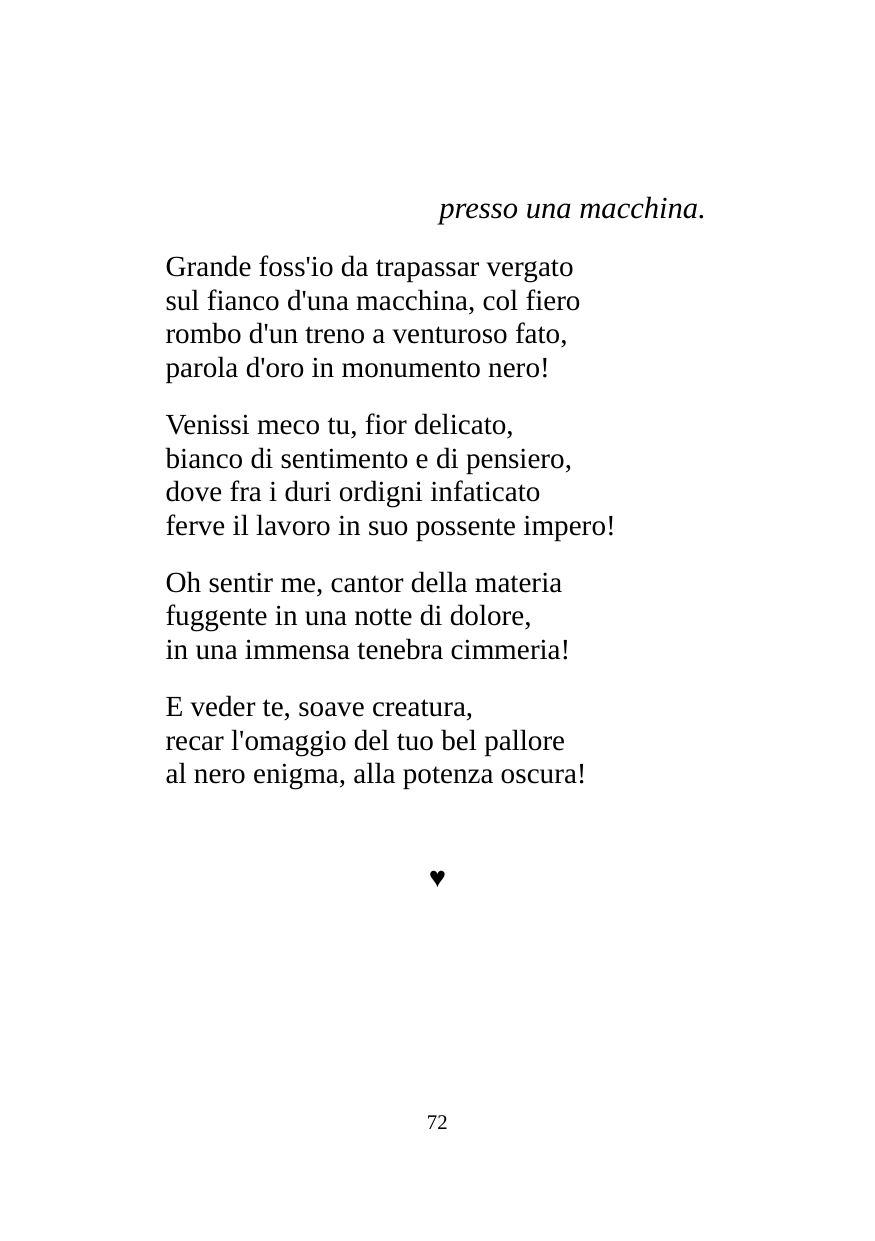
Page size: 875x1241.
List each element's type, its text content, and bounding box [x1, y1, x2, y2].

text Oh sentir me, cantor della materia fuggente in una notte di dolore, in una immensa tenebra cimmeria! [165, 565, 768, 666]
text Venissi meco tu, fior delicato, bianco di sentimento e di pensiero, dove fra i duri ordigni infaticato ferve il lavoro in suo possente impero! [165, 407, 768, 541]
subtitle presso una macchina. [106, 190, 709, 225]
text Grande foss'io da trapassar vergato sul fianco d'una macchina, col fiero rombo d'un treno a venturoso fato, parola d'oro in monumento nero! [165, 249, 768, 384]
text E veder te, soave creatura, recar l'omaggio del tuo bel pallore al nero enigma, alla potenza oscura! [165, 689, 768, 790]
text ♥ [106, 861, 768, 894]
